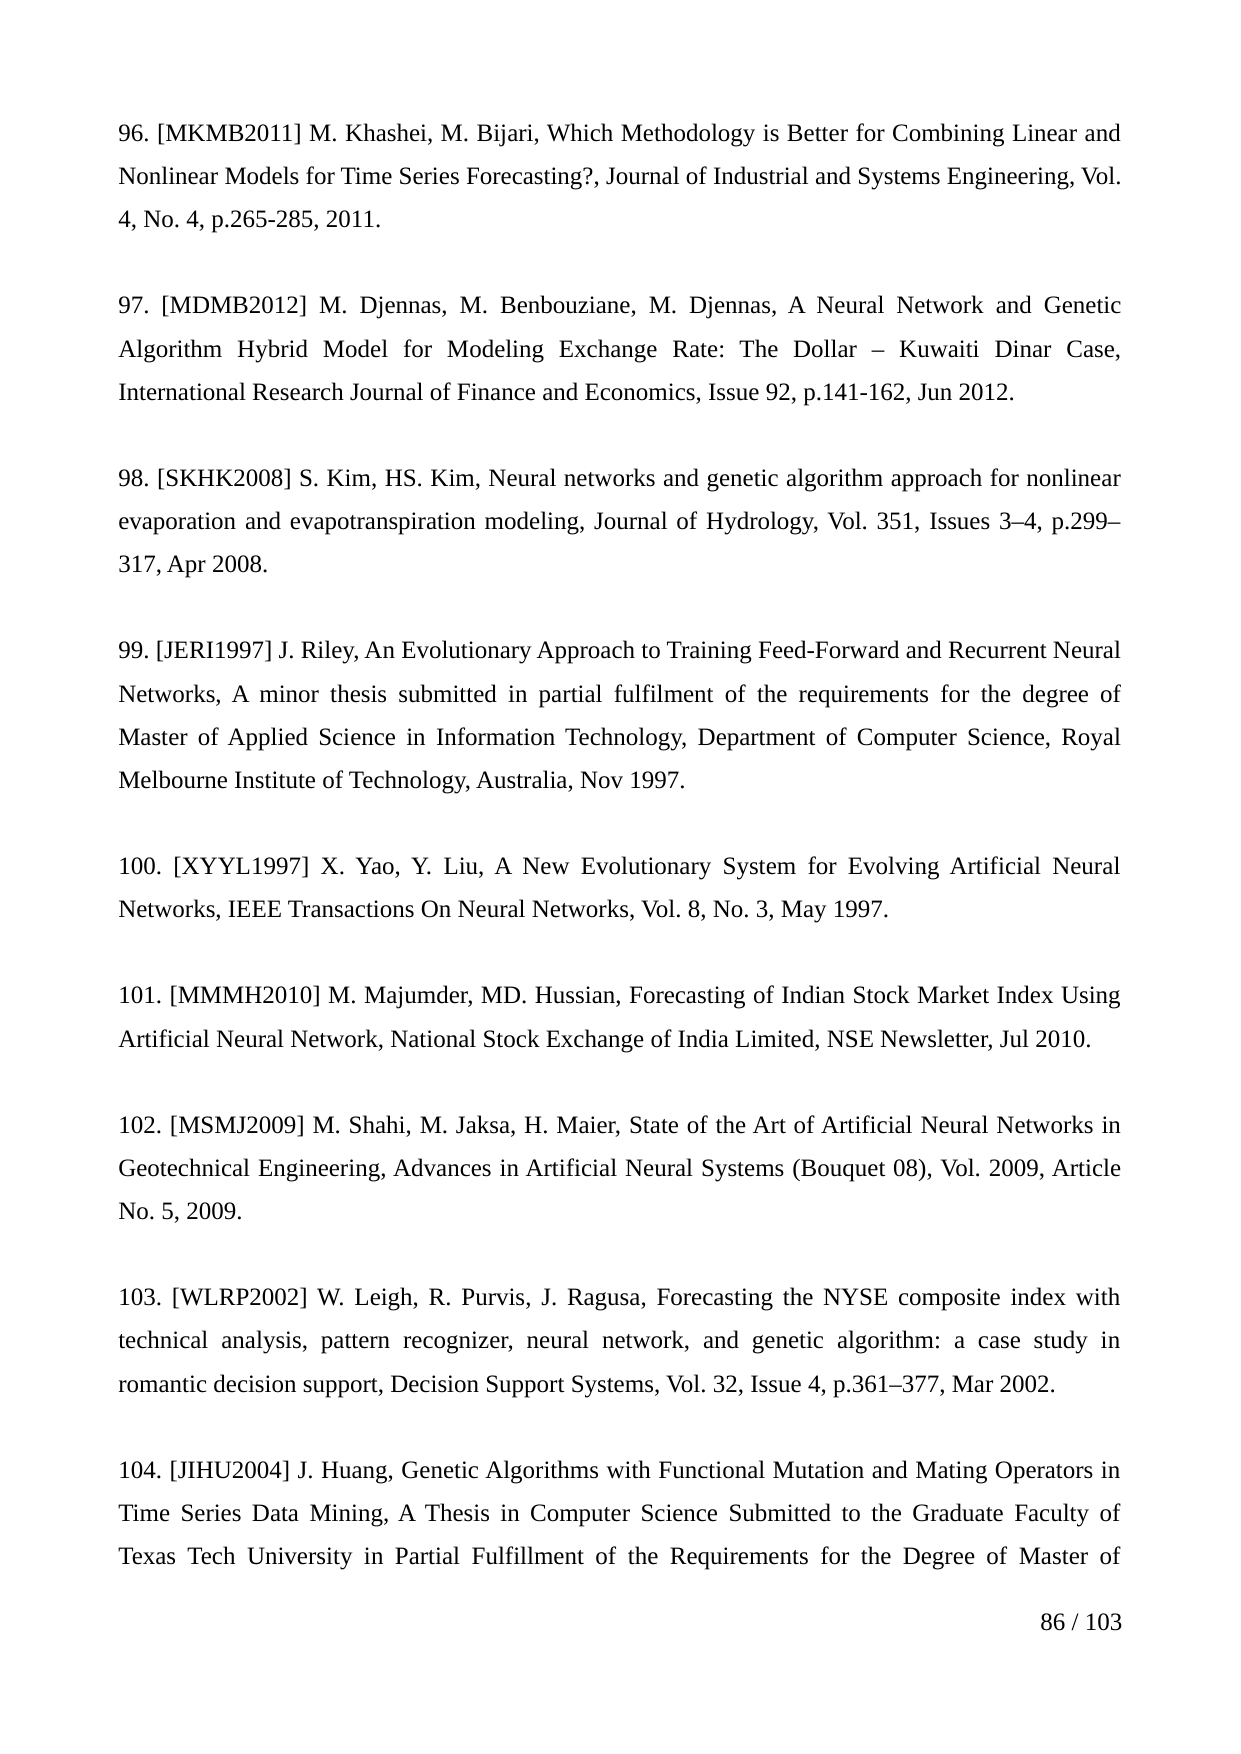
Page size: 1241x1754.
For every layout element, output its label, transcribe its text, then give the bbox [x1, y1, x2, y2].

text 98. [SKHK2008] S. Kim, HS. Kim, Neural networks and genetic algorithm approach for nonlinear evaporation and evapotranspiration modeling, Journal of Hydrology, Vol. 351, Issues 3–4, p.299–317, Apr 2008. [118, 463, 1122, 578]
text 101. [MMMH2010] M. Majumder, MD. Hussian, Forecasting of Indian Stock Market Index Using Artificial Neural Network, National Stock Exchange of India Limited, NSE Newsletter, Jul 2010. [118, 981, 1122, 1052]
text 96. [MKMB2011] M. Khashei, M. Bijari, Which Methodology is Better for Combining Linear and Nonlinear Models for Time Series Forecasting?, Journal of Industrial and Systems Engineering, Vol. 4, No. 4, p.265-285, 2011. [118, 118, 1122, 233]
text 104. [JIHU2004] J. Huang, Genetic Algorithms with Functional Mutation and Mating Operators in Time Series Data Mining, A Thesis in Computer Science Submitted to the Graduate Faculty of Texas Tech University in Partial Fulfillment of the Requirements for the Degree of Master of [118, 1455, 1122, 1570]
text 102. [MSMJ2009] M. Shahi, M. Jaksa, H. Maier, State of the Art of Artificial Neural Networks in Geotechnical Engineering, Advances in Artificial Neural Systems (Bouquet 08), Vol. 2009, Article No. 5, 2009. [118, 1110, 1122, 1225]
text 97. [MDMB2012] M. Djennas, M. Benbouziane, M. Djennas, A Neural Network and Genetic Algorithm Hybrid Model for Modeling Exchange Rate: The Dollar – Kuwaiti Dinar Case, International Research Journal of Finance and Economics, Issue 92, p.141-162, Jun 2012. [118, 291, 1122, 406]
text 99. [JERI1997] J. Riley, An Evolutionary Approach to Training Feed-Forward and Recurrent Neural Networks, A minor thesis submitted in partial fulfilment of the requirements for the degree of Master of Applied Science in Information Technology, Department of Computer Science, Royal Melbourne Institute of Technology, Australia, Nov 1997. [118, 636, 1122, 794]
text 103. [WLRP2002] W. Leigh, R. Purvis, J. Ragusa, Forecasting the NYSE composite index with technical analysis, pattern recognizer, neural network, and genetic algorithm: a case study in romantic decision support, Decision Support Systems, Vol. 32, Issue 4, p.361–377, Mar 2002. [118, 1282, 1122, 1397]
text 100. [XYYL1997] X. Yao, Y. Liu, A New Evolutionary System for Evolving Artificial Neural Networks, IEEE Transactions On Neural Networks, Vol. 8, No. 3, May 1997. [118, 851, 1122, 923]
